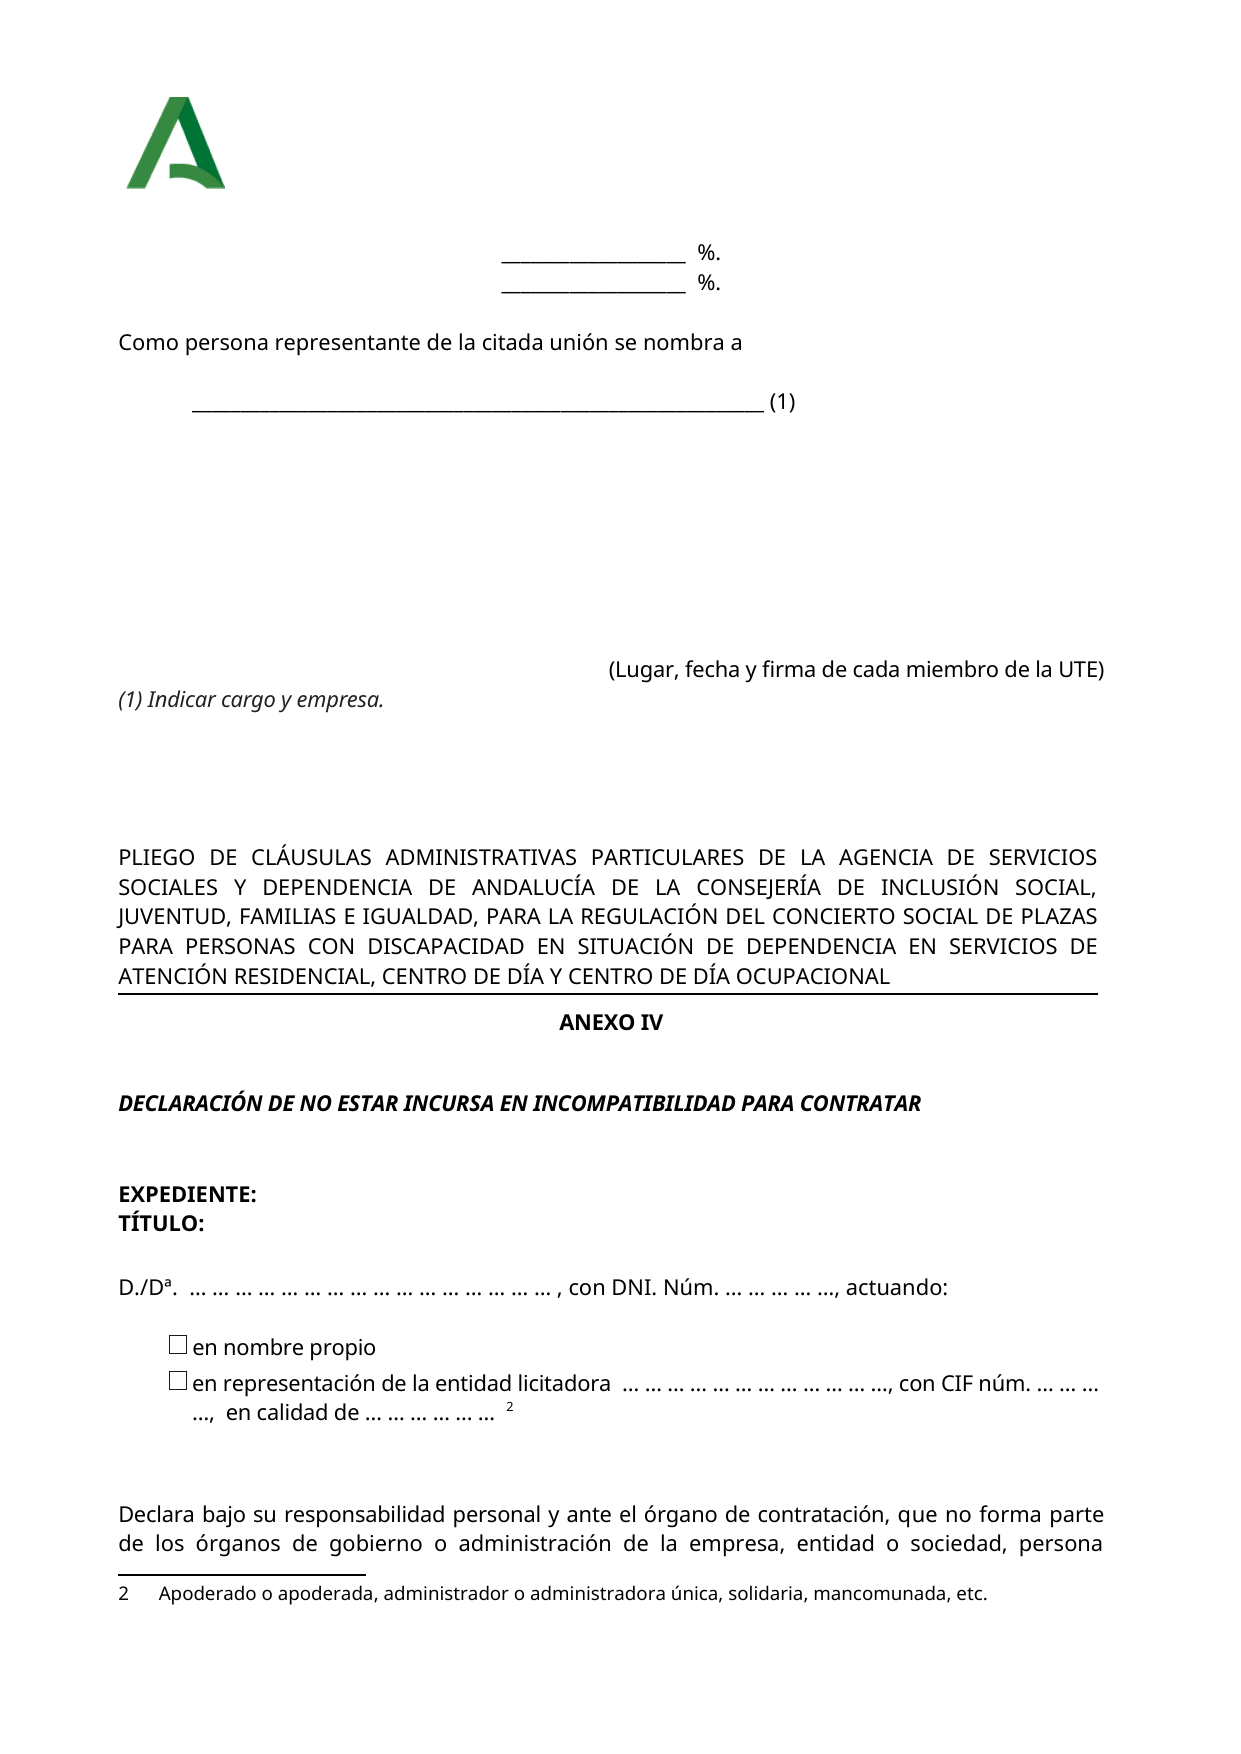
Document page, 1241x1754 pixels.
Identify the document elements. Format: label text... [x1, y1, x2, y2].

picture [126, 96, 226, 190]
text ANEXO IV [118, 1007, 1104, 1037]
text ___________________ %. [118, 267, 1104, 297]
text PLIEGO DE CLÁUSULAS ADMINISTRATIVAS PARTICULARES DE LA AGENCIA DE SERVICIOS SOCIALES Y DEPENDENCIA DE ANDALUCÍA DE LA CONSEJERÍA DE INCLUSIÓN SOCIAL, JUVENTUD, FAMILIAS E IGUALDAD, PARA LA REGULACIÓN DEL CONCIERTO SOCIAL DE PLAZAS PARA PERSONAS CON DISCAPACIDAD EN SITUACIÓN DE DEPENDENCIA EN SERVICIOS DE ATENCIÓN RESIDENCIAL, CENTRO DE DÍA Y CENTRO DE DÍA OCUPACIONAL [118, 842, 1098, 993]
text Como persona representante de la citada unión se nombra a [118, 327, 1104, 356]
text Declara bajo su responsabilidad personal y ante el órgano de contratación, que no forma parte de los órganos de gobierno o administración de la empresa, entidad o sociedad, persona [118, 1499, 1104, 1558]
text DECLARACIÓN DE NO ESTAR INCURSA EN INCOMPATIBILIDAD PARA CONTRATAR [118, 1088, 1104, 1117]
text TÍTULO: [118, 1208, 1104, 1238]
text EXPEDIENTE: [118, 1178, 1104, 1208]
text en representación de la entidad licitadora … … … … … … … … … … … …, con CIF núm. … … … …, en calidad de … … … … … … [192, 1368, 1104, 1427]
text ___________________ %. [118, 237, 1104, 267]
text Apoderado o apoderada, administrador o administradora única, solidaria, mancomunada, etc. [118, 1581, 1104, 1606]
text D./Dª. … … … … … … … … … … … … … … … … , con DNI. Núm. … … … … …, actuando: [118, 1272, 1104, 1302]
text en nombre propio [192, 1332, 1104, 1362]
text ___________________________________________________________ (1) [118, 386, 1104, 416]
text (Lugar, fecha y firma de cada miembro de la UTE) [118, 654, 1104, 684]
text (1) Indicar cargo y empresa. [118, 684, 1119, 714]
